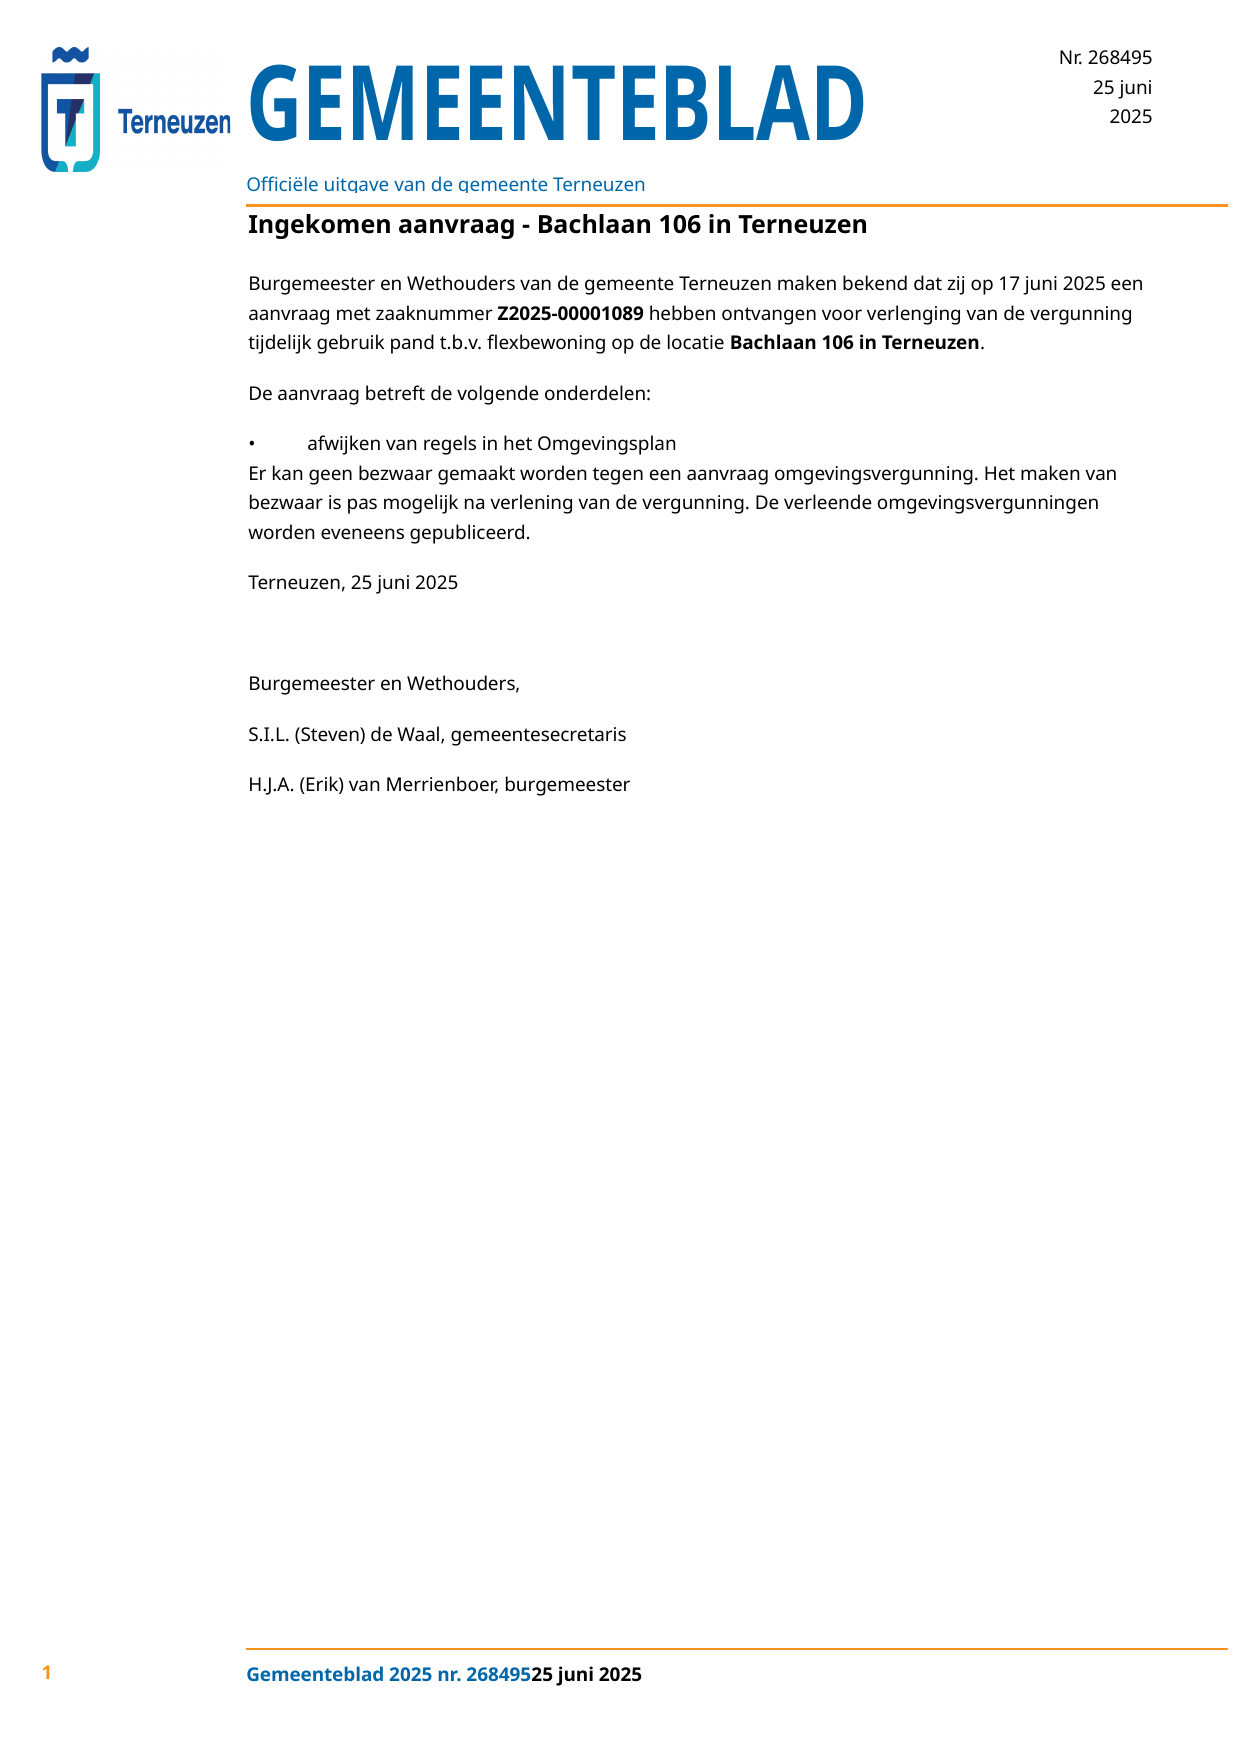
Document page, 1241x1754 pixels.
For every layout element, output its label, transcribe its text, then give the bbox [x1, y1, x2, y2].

text Er kan geen bezwaar gemaakt worden tegen een aanvraag omgevingsvergunning. Het maken van bezwaar is pas mogelijk na verlening van de vergunning. De verleende omgevingsvergunningen worden eveneens gepubliceerd. [248, 460, 1152, 545]
text H.J.A. (Erik) van Merrienboer, burgemeester [248, 771, 1152, 797]
text Burgemeester en Wethouders van de gemeente Terneuzen maken bekend dat zij op 17 juni 2025 een aanvraag met zaaknummer Z2025-00001089 hebben ontvangen voor verlenging van de vergunning tijdelijk gebruik pand t.b.v. flexbewoning op de locatie Bachlaan 106 in Terneuzen. [248, 270, 1152, 355]
text Ingekomen aanvraag - Bachlaan 106 in Terneuzen [248, 207, 1152, 241]
text Terneuzen, 25 juni 2025 [248, 569, 1152, 595]
picture [41, 47, 231, 172]
text Burgemeester en Wethouders, [248, 670, 1152, 696]
list afwijken van regels in het Omgevingsplan [248, 430, 1152, 456]
text S.I.L. (Steven) de Waal, gemeentesecretaris [248, 721, 1152, 746]
text De aanvraag betreft de volgende onderdelen: [248, 380, 1152, 406]
